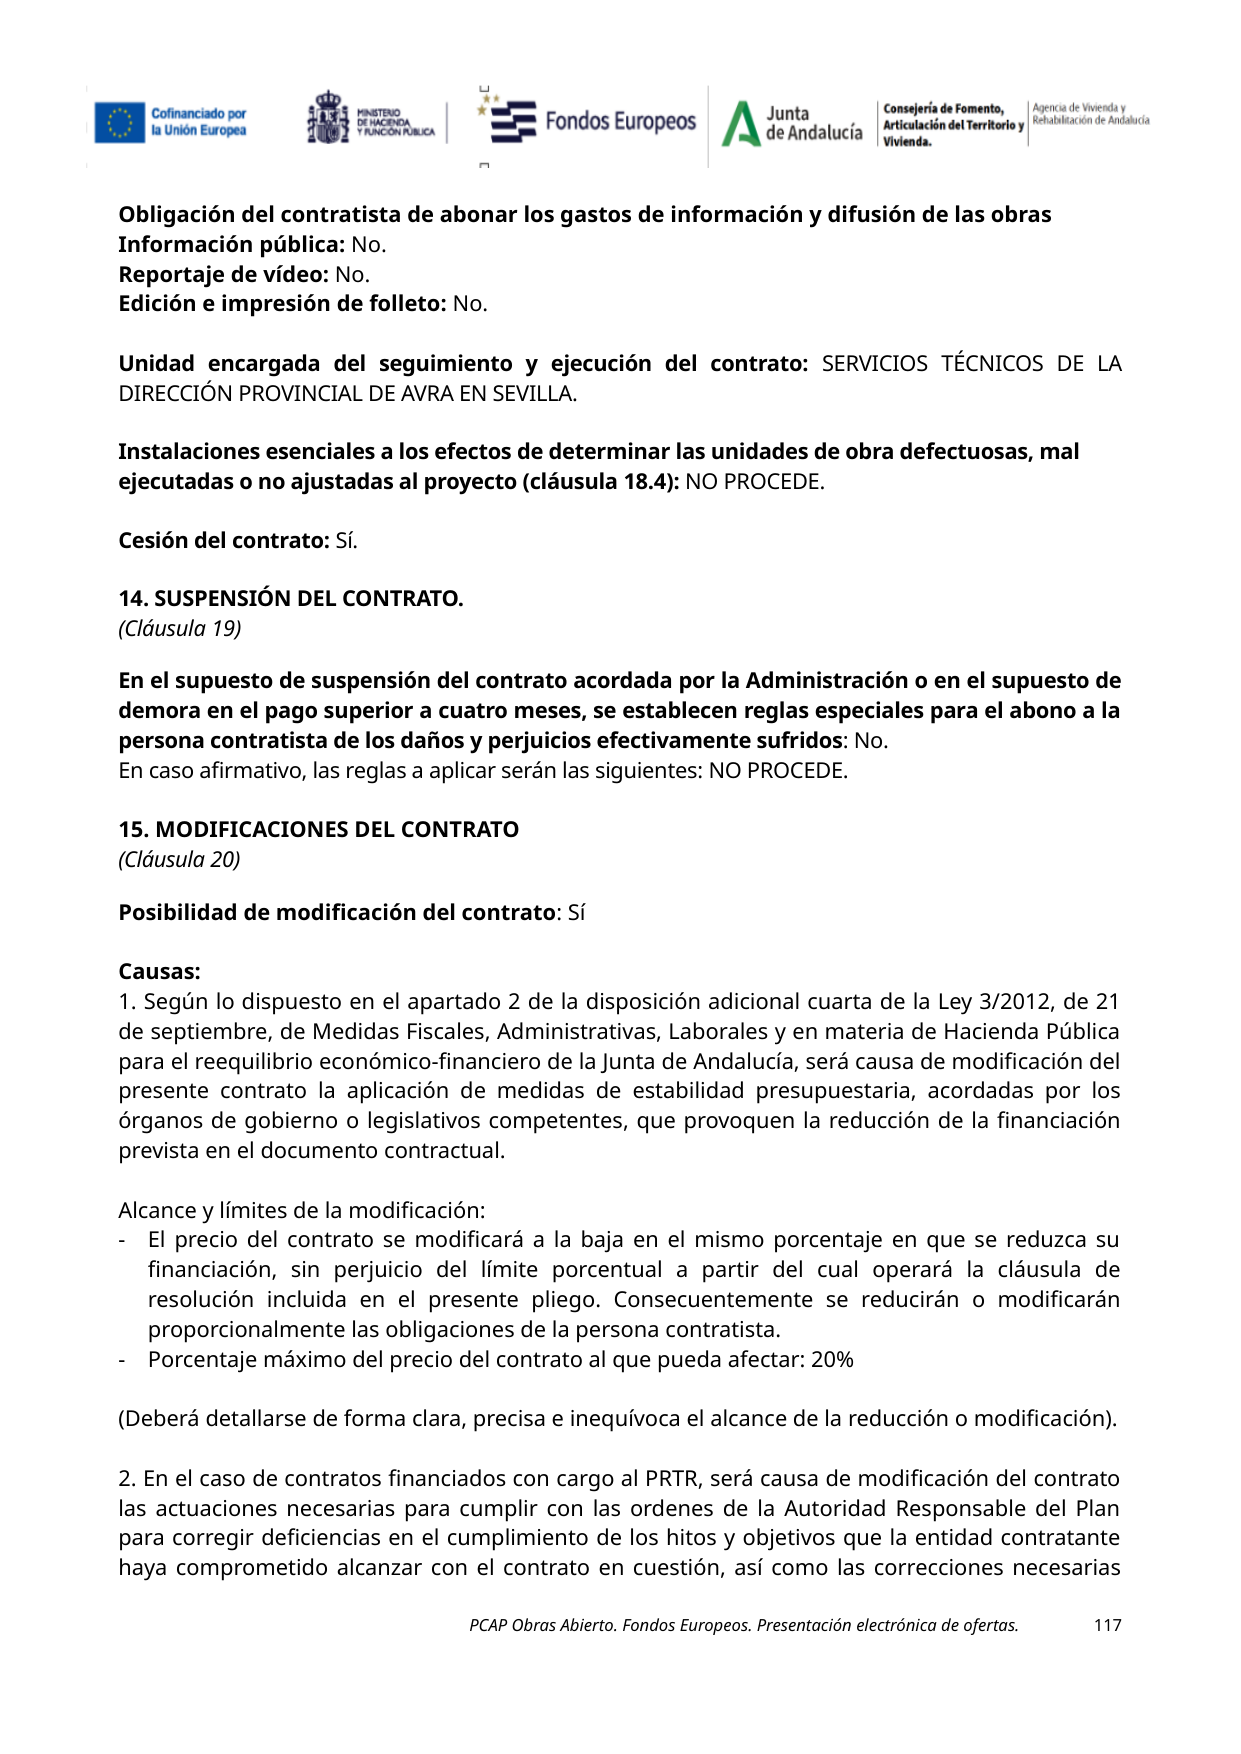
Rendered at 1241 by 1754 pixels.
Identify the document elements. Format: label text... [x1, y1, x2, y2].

text Alcance y límites de la modificación: [118, 1195, 1122, 1224]
text Causas: [118, 956, 1122, 986]
text Cesión del contrato: Sí. [118, 525, 1122, 554]
text Edición e impresión de folleto: No. [118, 288, 1122, 318]
text 14. SUSPENSIÓN DEL CONTRATO. [118, 583, 1122, 613]
text 15. MODIFICACIONES DEL CONTRATO [118, 814, 1122, 844]
text Posibilidad de modificación del contrato: Sí [118, 897, 1122, 927]
text - El precio del contrato se modificará a la baja en el mismo porcentaje en que se reduzca su financiación, sin perjuicio del límite porcentual a partir del cual operará la cláusula de resolución incluida en el presente pliego. Consecuentemente se reducirán o modificarán proporcionalmente las obligaciones de la persona contratista. [118, 1224, 1122, 1344]
text 2. En el caso de contratos financiados con cargo al PRTR, será causa de modificación del contrato las actuaciones necesarias para cumplir con las ordenes de la Autoridad Responsable del Plan para corregir deficiencias en el cumplimiento de los hitos y objetivos que la entidad contratante haya comprometido alcanzar con el contrato en cuestión, así como las correcciones necesarias [118, 1463, 1122, 1582]
text Información pública: No. [118, 229, 1122, 259]
text (Deberá detallarse de forma clara, precisa e inequívoca el alcance de la reducción o modificación). [118, 1403, 1122, 1433]
text En caso afirmativo, las reglas a aplicar serán las siguientes: NO PROCEDE. [118, 755, 1122, 785]
text 1. Según lo dispuesto en el apartado 2 de la disposición adicional cuarta de la Ley 3/2012, de 21 de septiembre, de Medidas Fiscales, Administrativas, Laborales y en materia de Hacienda Pública para el reequilibrio económico-financiero de la Junta de Andalucía, será causa de modificación del presente contrato la aplicación de medidas de estabilidad presupuestaria, acordadas por los órganos de gobierno o legislativos competentes, que provoquen la reducción de la financiación prevista en el documento contractual. [118, 986, 1122, 1165]
text (Cláusula 20) [118, 844, 1122, 874]
text - Porcentaje máximo del precio del contrato al que pueda afectar: 20% [118, 1344, 1122, 1373]
text Reportaje de vídeo: No. [118, 259, 1122, 288]
text Obligación del contratista de abonar los gastos de información y difusión de las obras [118, 199, 1122, 229]
text En el supuesto de suspensión del contrato acordada por la Administración o en el supuesto de demora en el pago superior a cuatro meses, se establecen reglas especiales para el abono a la persona contratista de los daños y perjuicios efectivamente sufridos: No. [118, 666, 1122, 755]
text Unidad encargada del seguimiento y ejecución del contrato: SERVICIOS TÉCNICOS DE LA DIRECCIÓN PROVINCIAL DE AVRA EN SEVILLA. [118, 348, 1122, 408]
text (Cláusula 19) [118, 613, 1122, 643]
picture [86, 81, 1164, 168]
text Instalaciones esenciales a los efectos de determinar las unidades de obra defectuosas, mal ejecutadas o no ajustadas al proyecto (cláusula 18.4): NO PROCEDE. [118, 436, 1122, 496]
